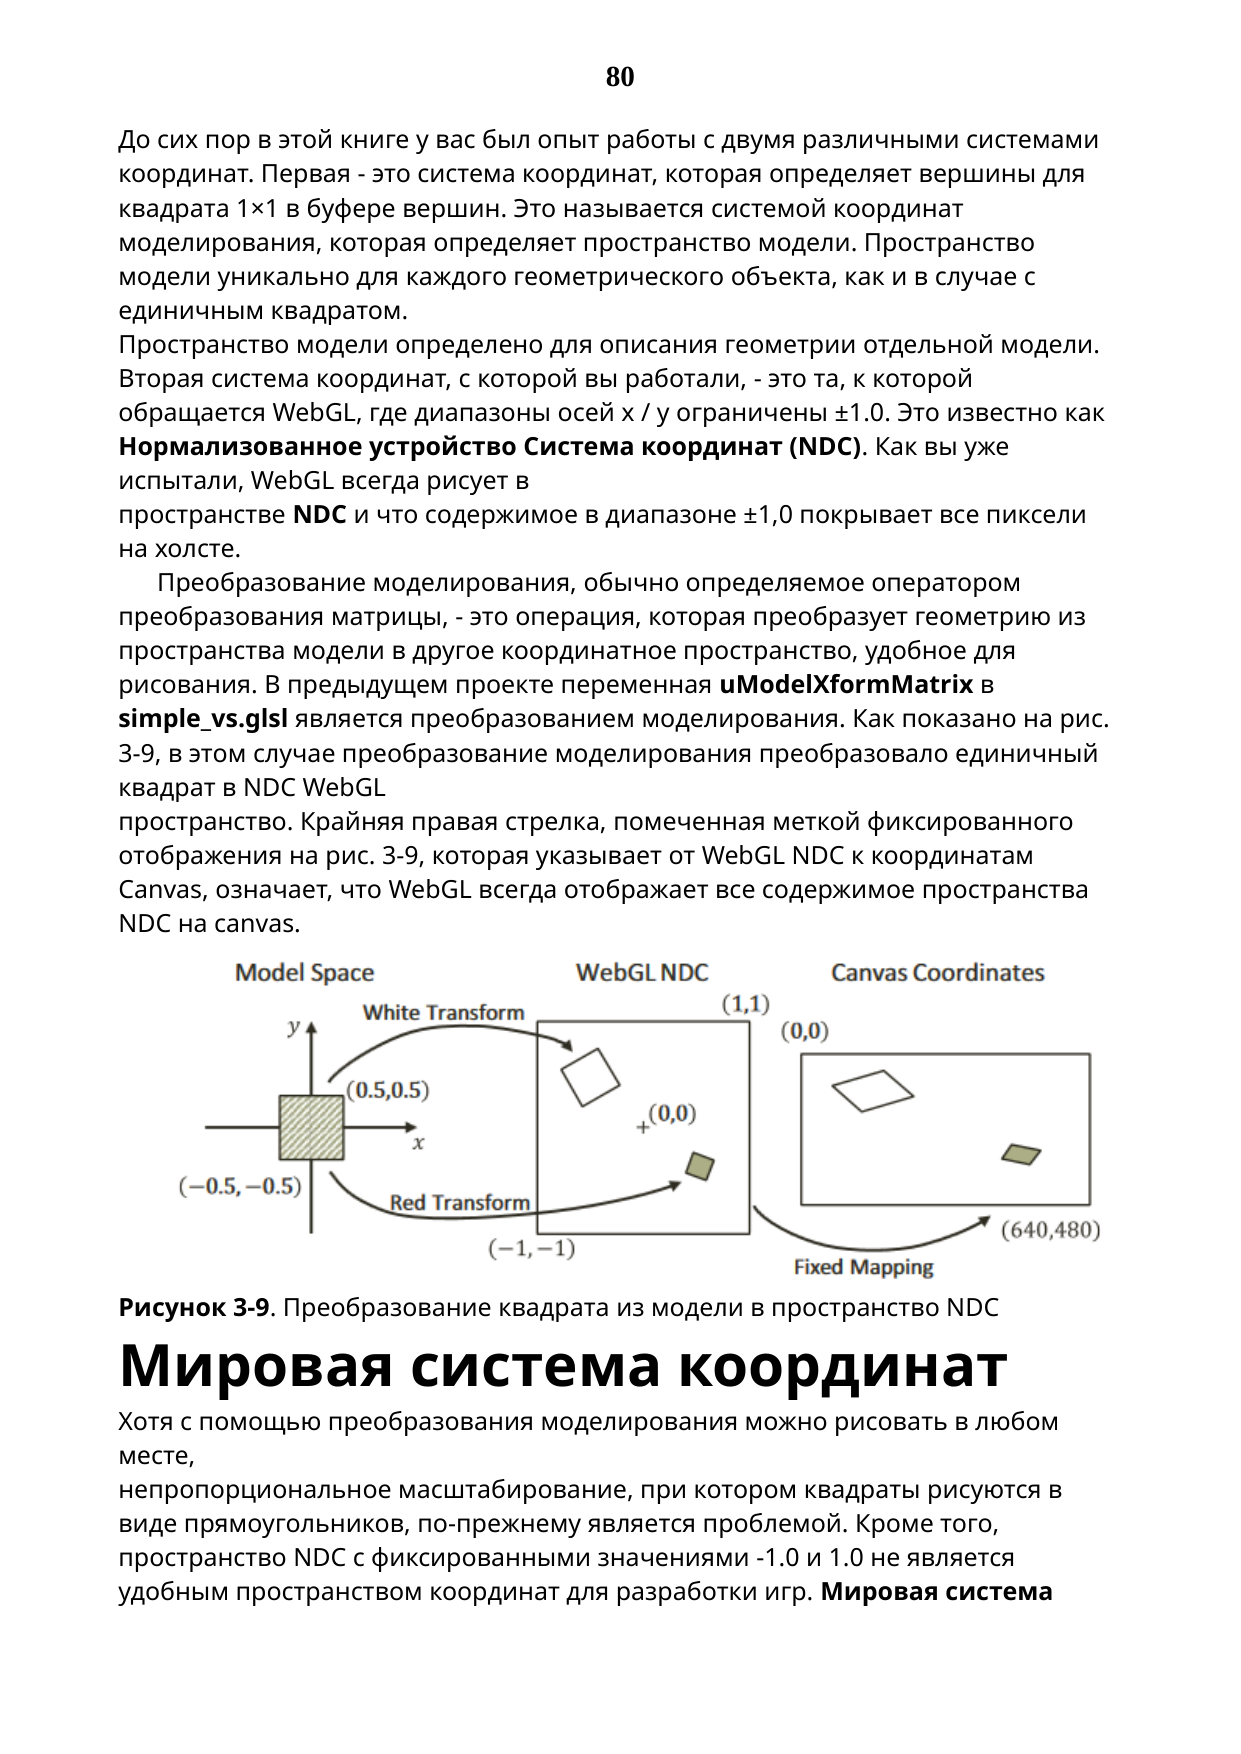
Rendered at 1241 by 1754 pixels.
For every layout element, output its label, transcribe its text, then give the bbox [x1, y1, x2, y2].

text Преобразование моделирования, обычно определяемое оператором преобразования матрицы, - это операция, которая преобразует геометрию из пространства модели в другое координатное пространство, удобное для рисования. В предыдущем проекте переменная uModelXformMatrix в simple_vs.glsl является преобразованием моделирования. Как показано на рис. 3-9, в этом случае преобразование моделирования преобразовало единичный квадрат в NDC WebGL [118, 565, 1122, 803]
text Мировая система координат [118, 1324, 1122, 1403]
text пространство. Крайняя правая стрелка, помеченная меткой фиксированного отображения на рис. 3-9, которая указывает от WebGL NDC к координатам Canvas, означает, что WebGL всегда отображает все содержимое пространства NDC на canvas. [118, 803, 1122, 939]
text Рисунок 3-9. Преобразование квадрата из модели в пространство NDC [118, 1290, 1122, 1324]
picture [118, 939, 1123, 1290]
text пространстве NDC и что содержимое в диапазоне ±1,0 покрывает все пиксели на холсте. [118, 497, 1122, 565]
text До сих пор в этой книге у вас был опыт работы с двумя различными системами координат. Первая - это система координат, которая определяет вершины для квадрата 1×1 в буфере вершин. Это называется системой координат моделирования, которая определяет пространство модели. Пространство модели уникально для каждого геометрического объекта, как и в случае с единичным квадратом. [118, 122, 1122, 326]
text Хотя с помощью преобразования моделирования можно рисовать в любом месте, [118, 1403, 1122, 1471]
text непропорциональное масштабирование, при котором квадраты рисуются в виде прямоугольников, по-прежнему является проблемой. Кроме того, пространство NDC с фиксированными значениями -1.0 и 1.0 не является удобным пространством координат для разработки игр. Мировая система [118, 1471, 1122, 1608]
text Пространство модели определено для описания геометрии отдельной модели. Вторая система координат, с которой вы работали, - это та, к которой обращается WebGL, где диапазоны осей x / y ограничены ±1.0. Это известно как Нормализованное устройство Система координат (NDC). Как вы уже испытали, WebGL всегда рисует в [118, 326, 1122, 497]
